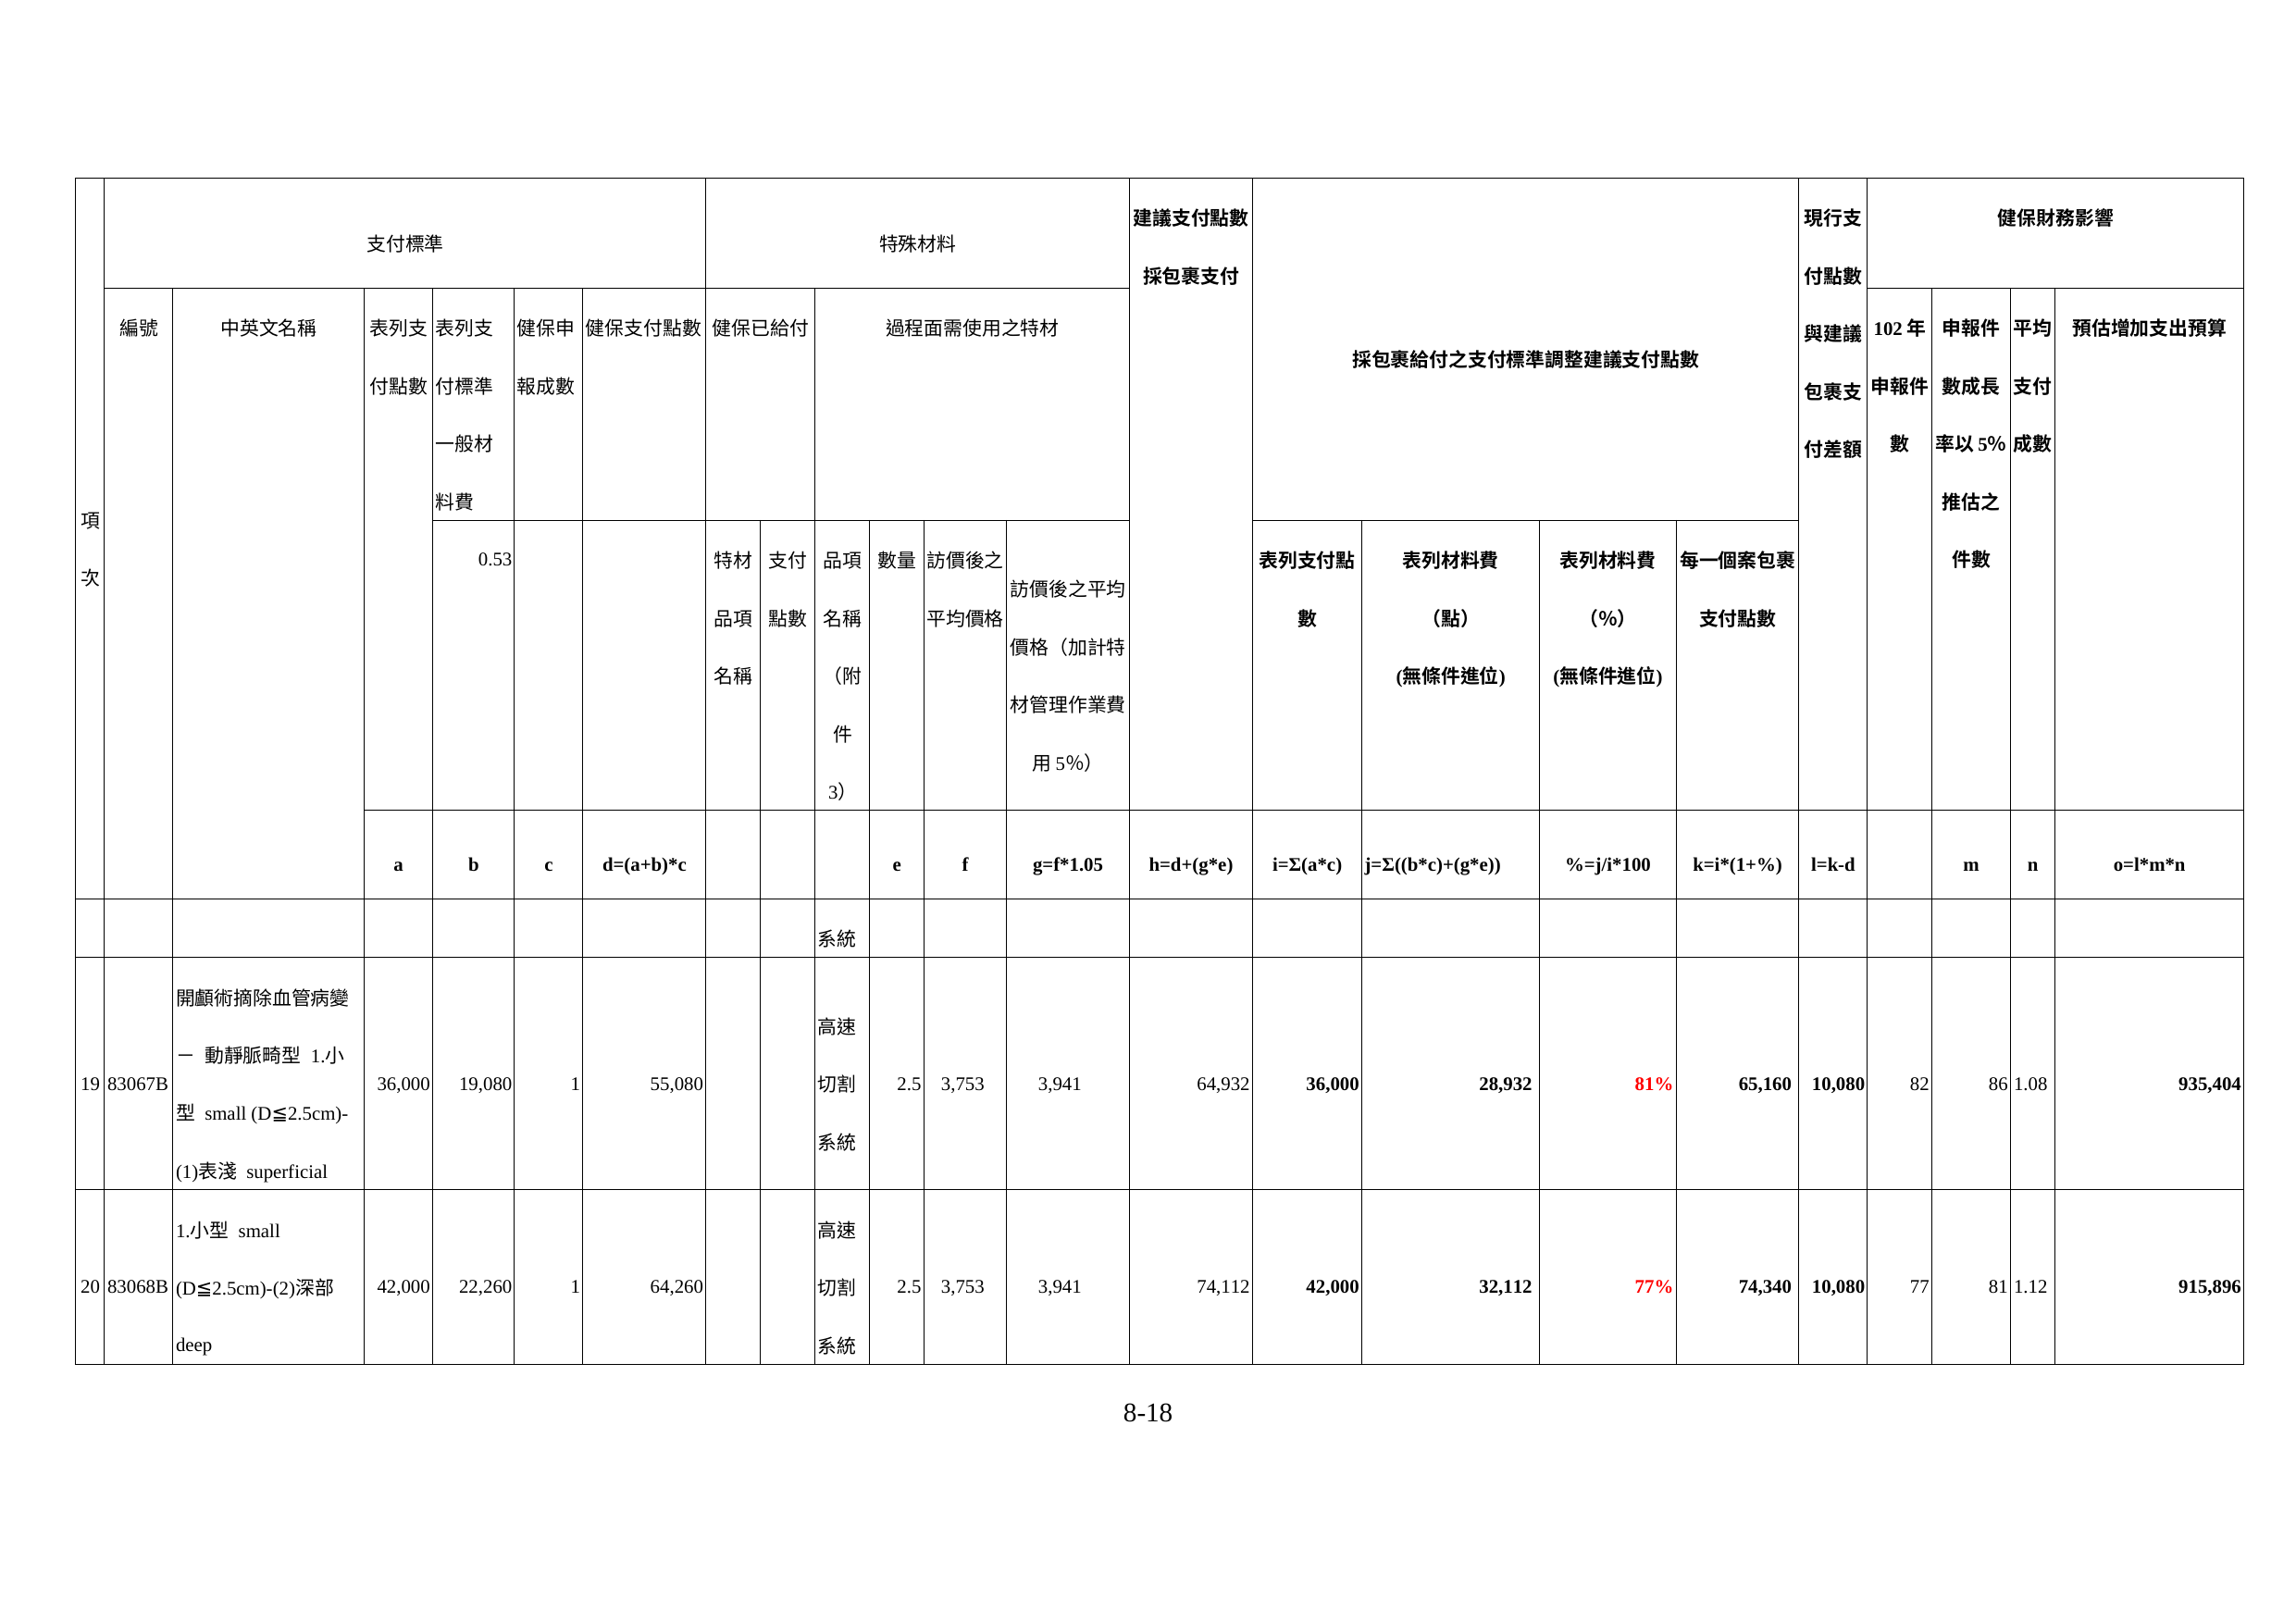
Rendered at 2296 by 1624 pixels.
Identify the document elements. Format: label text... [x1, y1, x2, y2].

table_cell d=(a+b)*c [583, 811, 705, 899]
table_cell 83068B [105, 1190, 172, 1364]
table_cell f [925, 811, 1006, 899]
table_cell 品項名稱（附件3） [815, 521, 869, 810]
table_cell 中英文名稱 [173, 289, 364, 899]
table_cell 74,340 [1677, 1190, 1798, 1364]
table_cell 表列支付點數 [1253, 521, 1361, 810]
table_cell [1540, 899, 1676, 957]
table_cell [761, 958, 814, 1189]
table_cell 65,160 [1677, 958, 1798, 1189]
table_cell [105, 899, 172, 957]
table_cell 64,932 [1130, 958, 1252, 1189]
table_cell 0.53 [433, 521, 514, 810]
table_cell [925, 899, 1006, 957]
table_cell [1007, 899, 1129, 957]
table_cell 表列支付標準一般材料費 [433, 289, 514, 520]
table_cell [173, 899, 364, 957]
table_cell 表列材料費 （點） (無條件進位) [1362, 521, 1539, 810]
table_cell 健保支付點數 [583, 289, 705, 520]
table_cell [515, 899, 582, 957]
table_cell e [870, 811, 924, 899]
table_cell [365, 899, 432, 957]
table_cell 19,080 [433, 958, 514, 1189]
table_header 採包裹給付之支付標準調整建議支付點數 [1253, 179, 1798, 520]
table_cell [1868, 811, 1931, 899]
table_cell [706, 899, 760, 957]
table_cell 82 [1868, 958, 1931, 1189]
table_cell 1.12 [2011, 1190, 2054, 1364]
table_header 支付標準 [105, 179, 705, 288]
table_cell 每一個案包裹支付點數 [1677, 521, 1798, 810]
table_cell 訪價後之平均價格 [925, 521, 1006, 810]
table_cell g=f*1.05 [1007, 811, 1129, 899]
table_cell 10,080 [1799, 958, 1867, 1189]
table_cell 編號 [105, 289, 172, 899]
table_cell 平均 支付成數 [2011, 289, 2054, 810]
table_cell 77 [1868, 1190, 1931, 1364]
table_cell 102年申報件數 [1868, 289, 1931, 810]
table_cell l=k-d [1799, 811, 1867, 899]
table_header 建議支付點數採包裹支付 [1130, 179, 1252, 810]
table_cell [706, 811, 760, 899]
table_cell [515, 521, 582, 810]
table_cell 10,080 [1799, 1190, 1867, 1364]
table_cell 1 [515, 1190, 582, 1364]
table_cell a [365, 811, 432, 899]
table_cell 42,000 [1253, 1190, 1361, 1364]
table_cell [583, 521, 705, 810]
table_cell 83067B [105, 958, 172, 1189]
table_cell [761, 899, 814, 957]
table_cell 1.小型 small (D≦2.5cm)-(2)深部 deep [173, 1190, 364, 1364]
table_cell 表列支付點數 [365, 289, 432, 810]
table_cell 過程面需使用之特材 [815, 289, 1129, 520]
table_cell 預估增加支出預算 [2055, 289, 2243, 810]
table_cell [1362, 899, 1539, 957]
table_cell 3,941 [1007, 1190, 1129, 1364]
table_cell 36,000 [1253, 958, 1361, 1189]
table_cell 36,000 [365, 958, 432, 1189]
table_cell 74,112 [1130, 1190, 1252, 1364]
table_cell 高速切割系統 [815, 958, 869, 1189]
table_cell [761, 1190, 814, 1364]
table_cell 22,260 [433, 1190, 514, 1364]
table_cell 42,000 [365, 1190, 432, 1364]
table_cell o=l*m*n [2055, 811, 2243, 899]
table_cell n [2011, 811, 2054, 899]
table_cell 3,753 [925, 1190, 1006, 1364]
table_cell 數量 [870, 521, 924, 810]
table_cell 支付點數 [761, 521, 814, 810]
table_cell 28,932 [1362, 958, 1539, 1189]
table_cell 健保申報成數 [515, 289, 582, 520]
table_header 健保財務影響 [1868, 179, 2243, 288]
table_cell 64,260 [583, 1190, 705, 1364]
table_cell j=Σ((b*c)+(g*e)) [1362, 811, 1539, 899]
table_cell [761, 811, 814, 899]
table_cell 3,753 [925, 958, 1006, 1189]
table_cell c [515, 811, 582, 899]
table_cell [815, 811, 869, 899]
table_cell 2.5 [870, 1190, 924, 1364]
table_header 現行支付點數與建議包裹支付差額 [1799, 179, 1867, 810]
table_cell 55,080 [583, 958, 705, 1189]
table_cell 915,896 [2055, 1190, 2243, 1364]
table_cell 20 [76, 1190, 104, 1364]
table_cell [2011, 899, 2054, 957]
table_cell 1.08 [2011, 958, 2054, 1189]
table_cell b [433, 811, 514, 899]
table_cell [1253, 899, 1361, 957]
table_cell 81% [1540, 958, 1676, 1189]
table_cell [1868, 899, 1931, 957]
table_cell [583, 899, 705, 957]
table_cell i=Σ(a*c) [1253, 811, 1361, 899]
table_cell 19 [76, 958, 104, 1189]
table_cell 81 [1932, 1190, 2010, 1364]
table_cell 32,112 [1362, 1190, 1539, 1364]
table_cell h=d+(g*e) [1130, 811, 1252, 899]
table_cell 表列材料費 （％） (無條件進位) [1540, 521, 1676, 810]
table_cell 訪價後之平均價格（加計特材管理作業費用5％） [1007, 521, 1129, 810]
table_cell m [1932, 811, 2010, 899]
table_cell 3,941 [1007, 958, 1129, 1189]
table_cell [1130, 899, 1252, 957]
table_cell 77% [1540, 1190, 1676, 1364]
table_cell 系統 [815, 899, 869, 957]
table_cell [2055, 899, 2243, 957]
table_cell %=j/i*100 [1540, 811, 1676, 899]
table_cell [1932, 899, 2010, 957]
table_header 特殊材料 [706, 179, 1129, 288]
table_cell 健保已給付 [706, 289, 814, 520]
table_cell [706, 1190, 760, 1364]
table_cell [706, 958, 760, 1189]
table_cell [1677, 899, 1798, 957]
table_header 項次 [76, 179, 104, 899]
table_cell 86 [1932, 958, 2010, 1189]
table_cell [870, 899, 924, 957]
table_cell [433, 899, 514, 957]
table_cell 申報件數成長率以5％推估之件數 [1932, 289, 2010, 810]
table_cell 935,404 [2055, 958, 2243, 1189]
table_cell 高速切割系統 [815, 1190, 869, 1364]
table_cell 特材品項名稱 [706, 521, 760, 810]
table_cell 2.5 [870, 958, 924, 1189]
table_cell 開顱術摘除血管病變－ 動靜脈畸型 1.小型 small (D≦2.5cm)-(1)表淺 superficial [173, 958, 364, 1189]
table_cell [1799, 899, 1867, 957]
table_cell [76, 899, 104, 957]
table_cell k=i*(1+%) [1677, 811, 1798, 899]
table_cell 1 [515, 958, 582, 1189]
